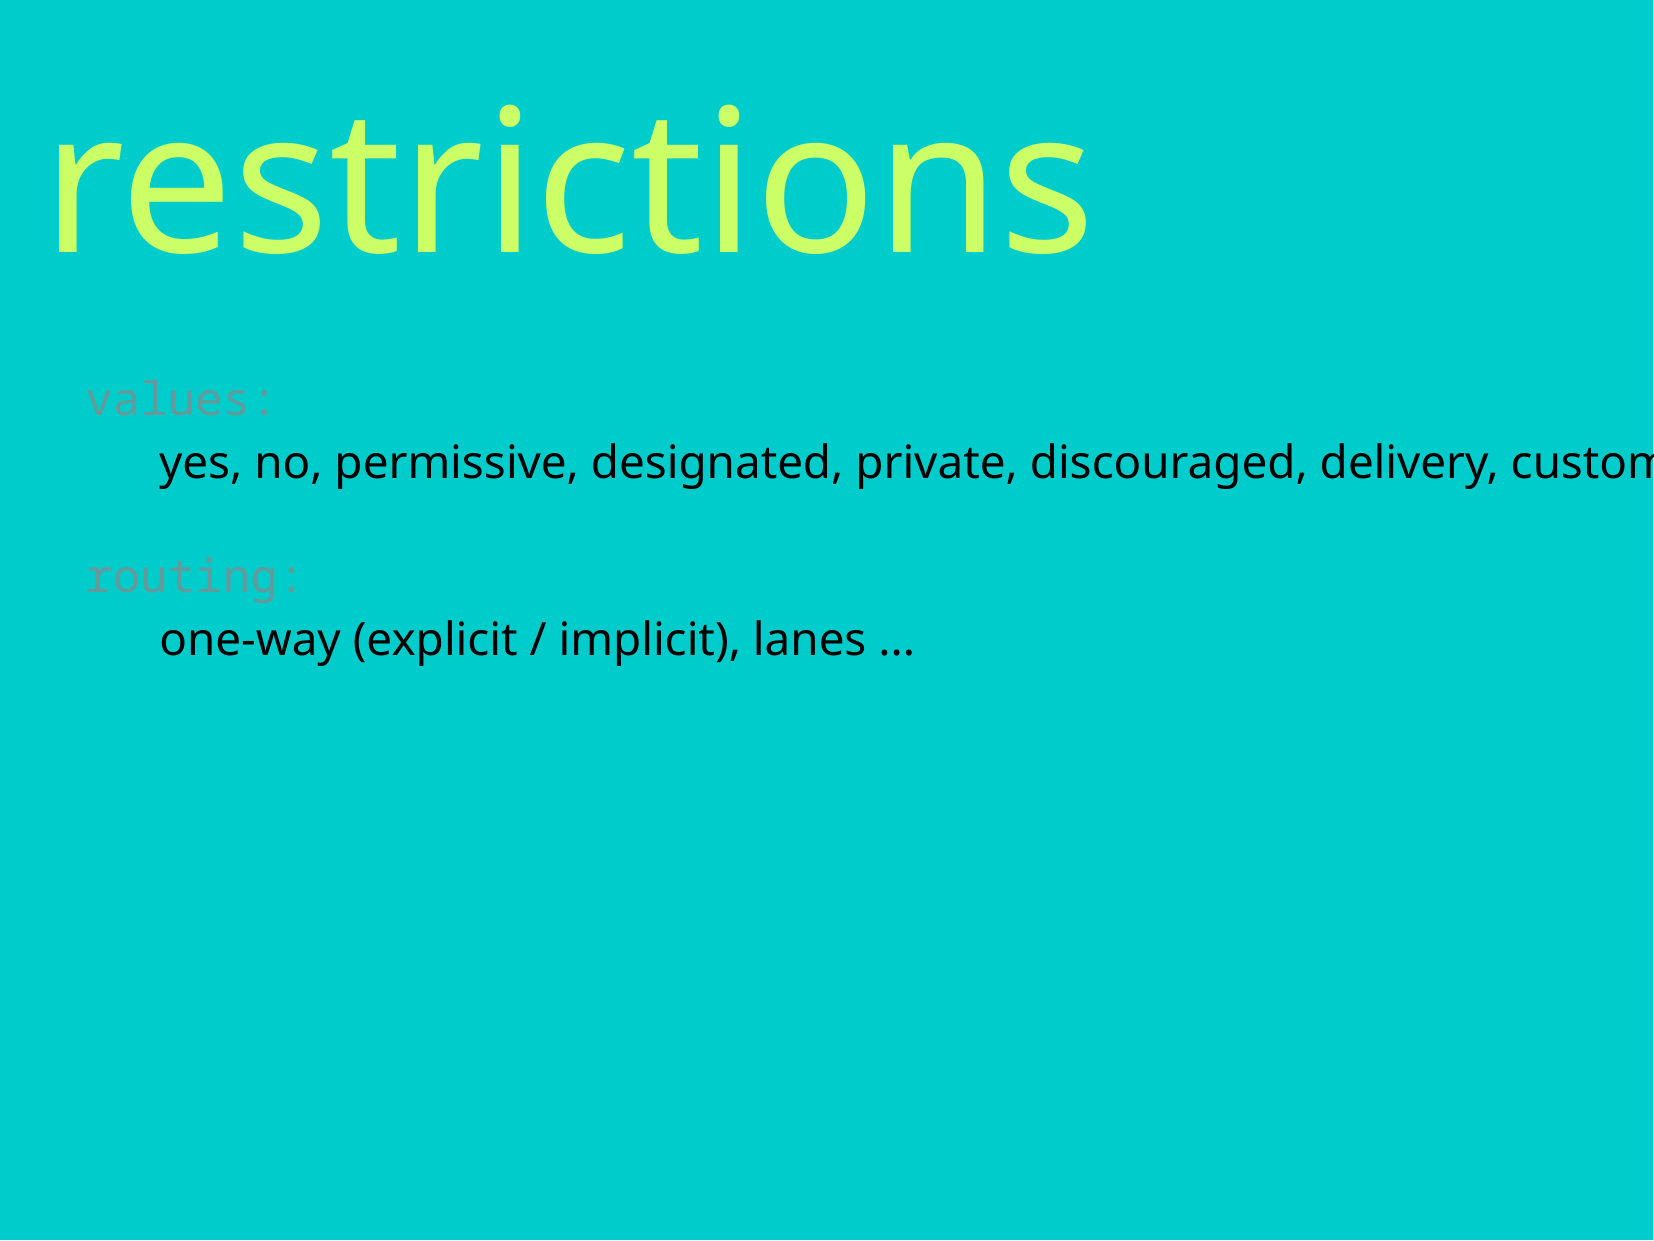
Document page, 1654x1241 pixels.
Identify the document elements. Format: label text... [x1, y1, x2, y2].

text_box values: yes, no, permissive, designated, private, discouraged, delivery, customers ... [70, 359, 1620, 500]
text_box restrictions [27, 31, 1009, 351]
text_box routing: one-way (explicit / implicit), lanes ... [70, 536, 852, 677]
